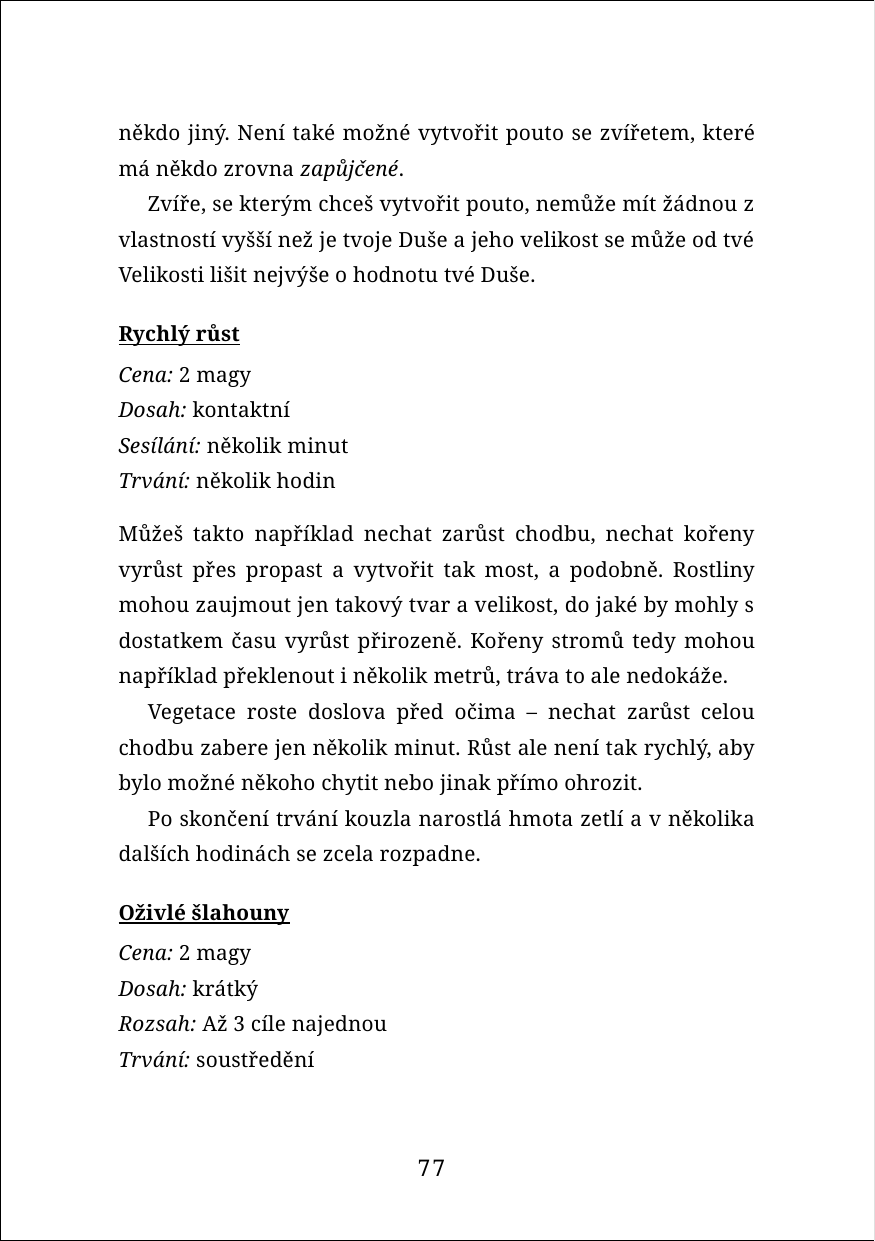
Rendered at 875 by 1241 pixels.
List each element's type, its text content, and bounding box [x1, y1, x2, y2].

text Cena: 2 magy Dosah: kontaktní Sesílání: několik minut Trvání: několik hodin [118, 360, 756, 495]
subtitle Rychlý růst [118, 319, 756, 348]
subtitle Oživlé šlahouny [118, 898, 756, 927]
text někdo jiný. Není také možné vytvořit pouto se zvířetem, které má někdo zrovna zapůjčené. Zvíře, se kterým chceš vytvořit pouto, nemůže mít žádnou z vlastností vyšší než je tvoje Duše a jeho velikost se může od tvé Velikosti lišit nejvýše o hodnotu tvé Duše. [118, 118, 756, 289]
text Cena: 2 magy Dosah: krátký Rozsah: Až 3 cíle najednou Trvání: soustředění [118, 938, 756, 1073]
text Můžeš takto například nechat zarůst chodbu, nechat kořeny vyrůst přes propast a vytvořit tak most, a podobně. Rostliny mohou zaujmout jen takový tvar a velikost, do jaké by mohly s dostatkem času vyrůst přirozeně. Kořeny stromů tedy mohou například překlenout i několik metrů, tráva to ale nedokáže. Vegetace roste doslova před očima – nechat zarůst celou chodbu zabere jen několik minut. Růst ale není tak rychlý, aby bylo možné někoho chytit nebo jinak přímo ohrozit. Po skončení trvání kouzla narostlá hmota zetlí a v několika dalších hodinách se zcela rozpadne. [118, 519, 756, 868]
